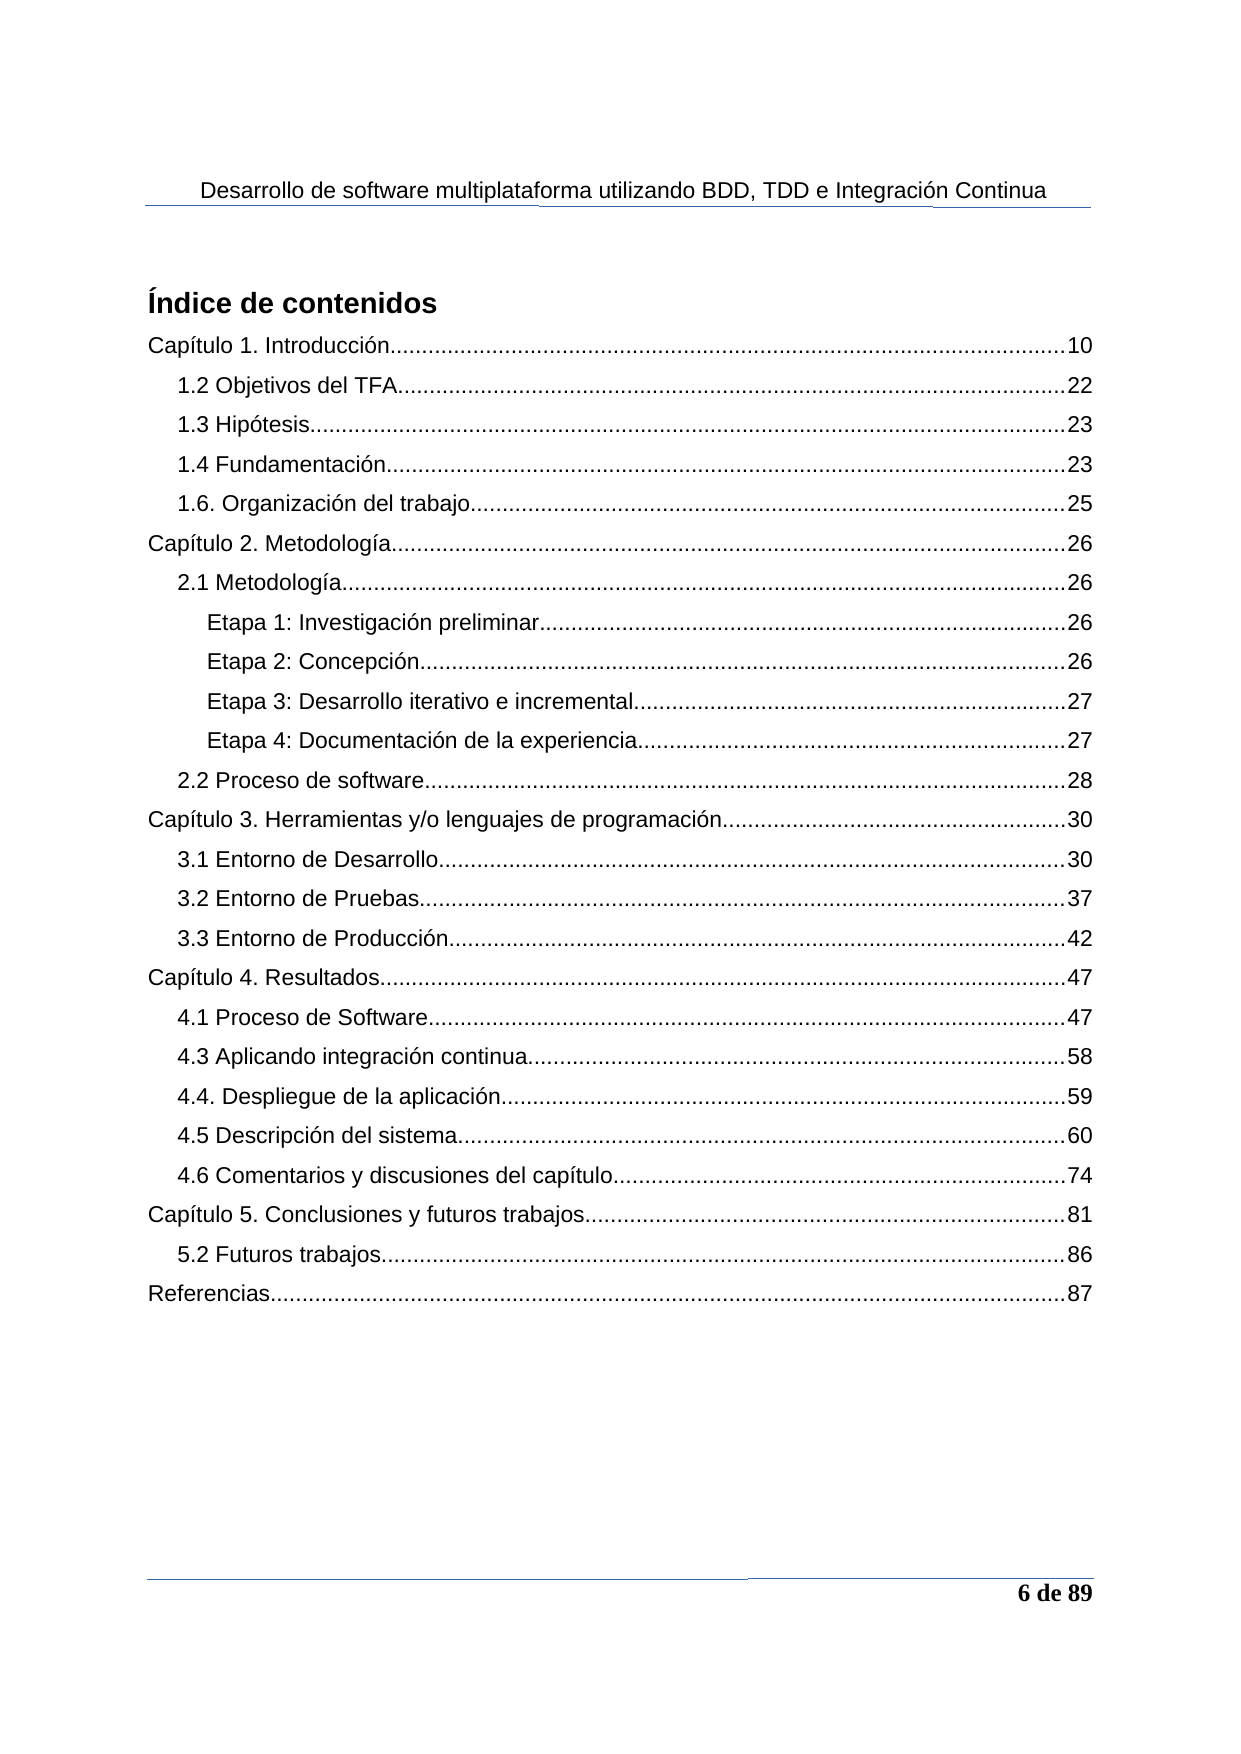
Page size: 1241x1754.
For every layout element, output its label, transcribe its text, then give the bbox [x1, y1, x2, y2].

text Referencias 87 [148, 1280, 1093, 1306]
text 4.6 Comentarios y discusiones del capítulo. 74 [177, 1162, 1093, 1188]
text 4.1 Proceso de Software. 47 [177, 1004, 1093, 1030]
text Capítulo 5. Conclusiones y futuros trabajos 81 [148, 1201, 1093, 1227]
text Capítulo 3. Herramientas y/o lenguajes de programación 30 [148, 806, 1093, 833]
text 3.1 Entorno de Desarrollo. 30 [177, 846, 1093, 872]
text 4.4. Despliegue de la aplicación. 59 [177, 1083, 1093, 1109]
text 4.5 Descripción del sistema. 60 [177, 1122, 1093, 1148]
text Capítulo 4. Resultados 47 [148, 964, 1093, 991]
text Etapa 4: Documentación de la experiencia. 27 [207, 727, 1093, 754]
text Capítulo 1. Introducción. 10 [148, 332, 1093, 359]
text 3.2 Entorno de Pruebas 37 [177, 885, 1093, 912]
text 1.4 Fundamentación 23 [177, 451, 1093, 477]
subtitle Índice de contenidos [148, 286, 1093, 320]
text 2.2 Proceso de software. 28 [177, 767, 1093, 793]
text Etapa 1: Investigación preliminar. 26 [207, 609, 1093, 635]
text 5.2 Futuros trabajos. 86 [177, 1241, 1093, 1267]
text 1.3 Hipótesis 23 [177, 411, 1093, 438]
text Etapa 3: Desarrollo iterativo e incremental. 27 [207, 688, 1093, 714]
text 1.2 Objetivos del TFA. 22 [177, 372, 1093, 398]
text 4.3 Aplicando integración continua. 58 [177, 1043, 1093, 1069]
text Etapa 2: Concepción. 26 [207, 648, 1093, 675]
text 2.1 Metodología. 26 [177, 569, 1093, 596]
text 3.3 Entorno de Producción 42 [177, 925, 1093, 951]
text Capítulo 2. Metodología 26 [148, 530, 1093, 556]
text 1.6. Organización del trabajo. 25 [177, 490, 1093, 517]
